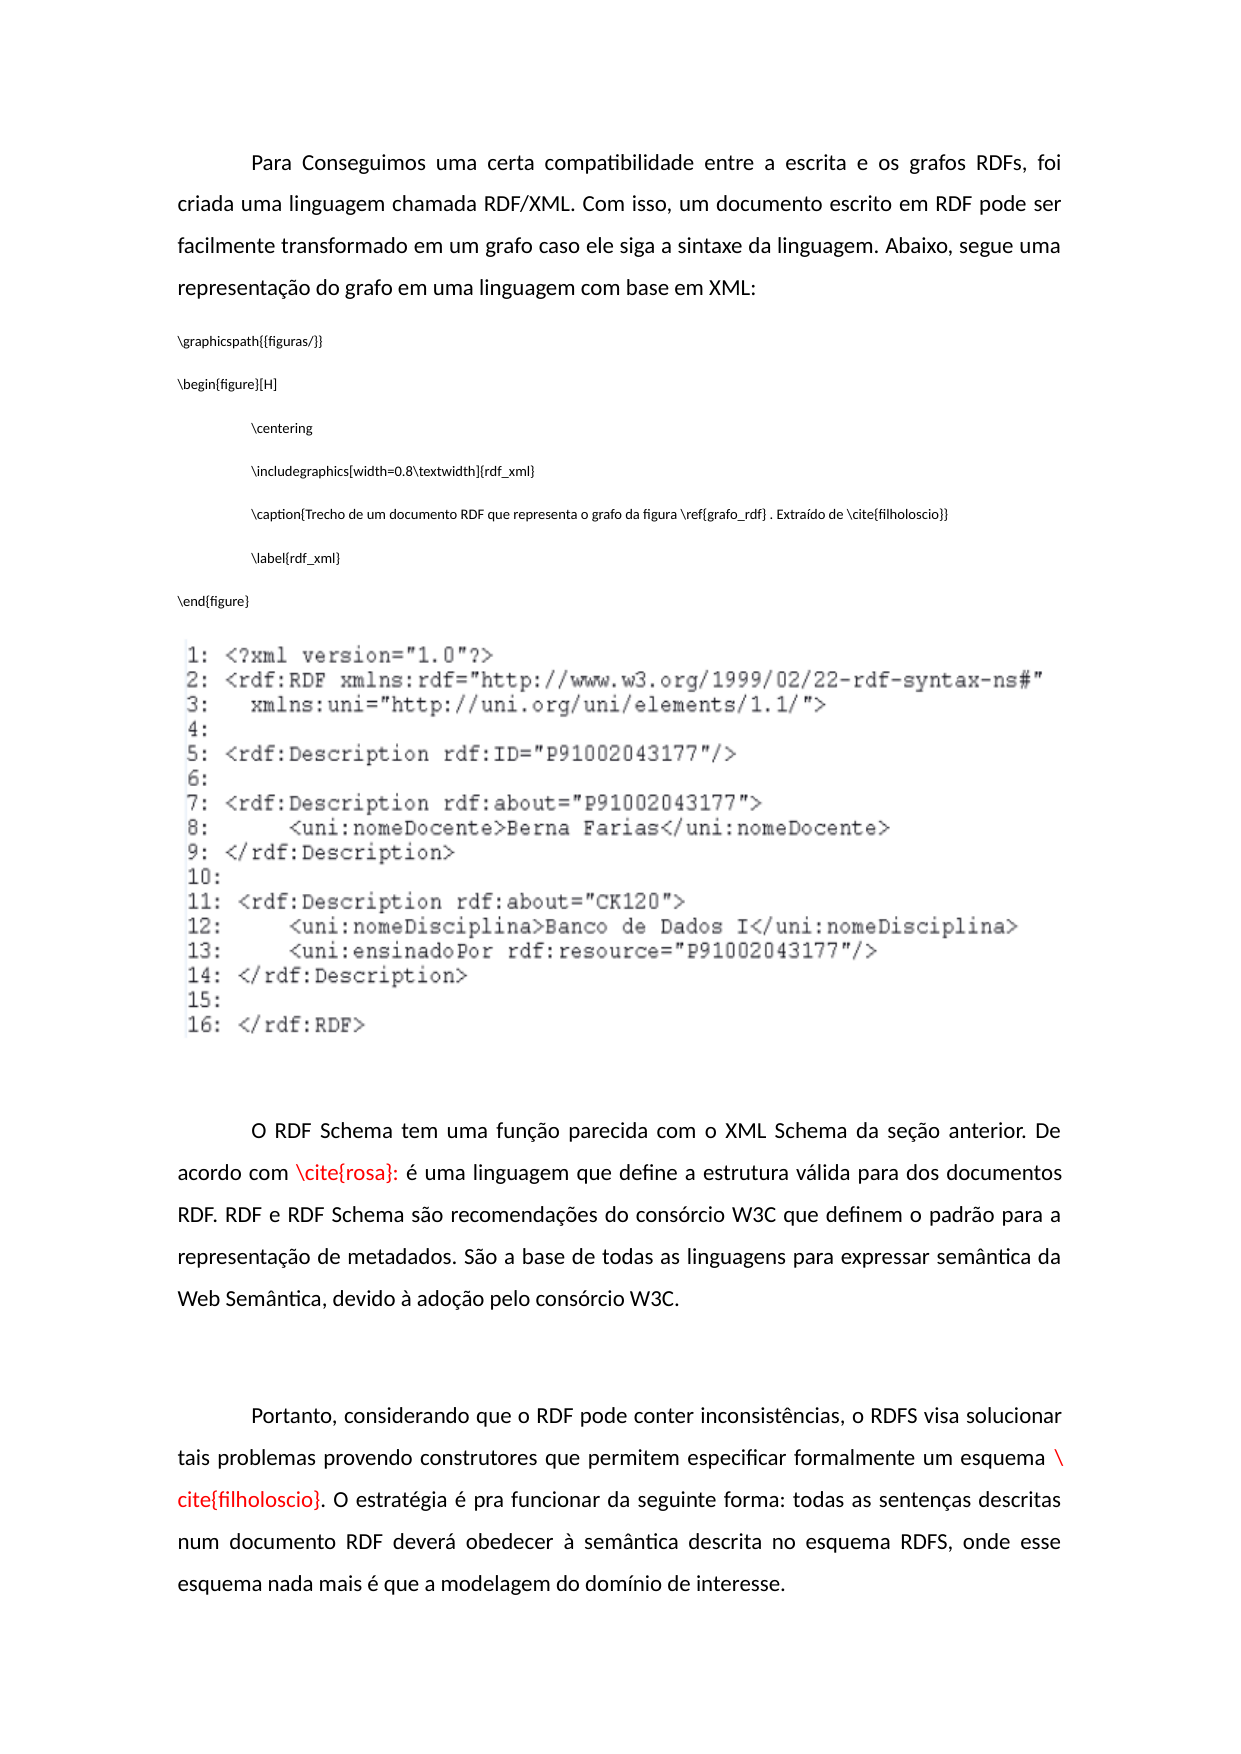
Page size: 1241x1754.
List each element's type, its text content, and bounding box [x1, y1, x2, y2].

text \end{figure} [177, 592, 1063, 610]
text Portanto, considerando que o RDF pode conter inconsistências, o RDFS visa solucionar tais problemas provendo construtores que permitem especificar formalmente um esquema \cite{filholoscio}. O estratégia é pra funcionar da seguinte forma: todas as sentenças descritas num documento RDF deverá obedecer à semântica descrita no esquema RDFS, onde esse esquema nada mais é que a modelagem do domínio de interesse. [177, 1401, 1063, 1597]
text \includegraphics[width=0.8\textwidth]{rdf_xml} [177, 462, 1063, 480]
text \begin{figure}[H] [177, 376, 1063, 393]
picture [177, 635, 1063, 1044]
text Para Conseguimos uma certa compatibilidade entre a escrita e os grafos RDFs, foi criada uma linguagem chamada RDF/XML. Com isso, um documento escrito em RDF pode ser facilmente transformado em um grafo caso ele siga a sintaxe da linguagem. Abaixo, segue uma representação do grafo em uma linguagem com base em XML: [177, 148, 1063, 302]
text O RDF Schema tem uma função parecida com o XML Schema da seção anterior. De acordo com \cite{rosa}: é uma linguagem que define a estrutura válida para dos documentos RDF. RDF e RDF Schema são recomendações do consórcio W3C que definem o padrão para a representação de metadados. São a base de todas as linguagens para expressar semântica da Web Semântica, devido à adoção pelo consórcio W3C. [177, 1116, 1063, 1312]
text \label{rdf_xml} [177, 549, 1063, 567]
text \graphicspath{{figuras/}} [177, 332, 1063, 350]
text \caption{Trecho de um documento RDF que representa o grafo da figura \ref{grafo_rdf} . Extraído de \cite{filholoscio}} [177, 506, 1063, 523]
text \centering [177, 419, 1063, 437]
